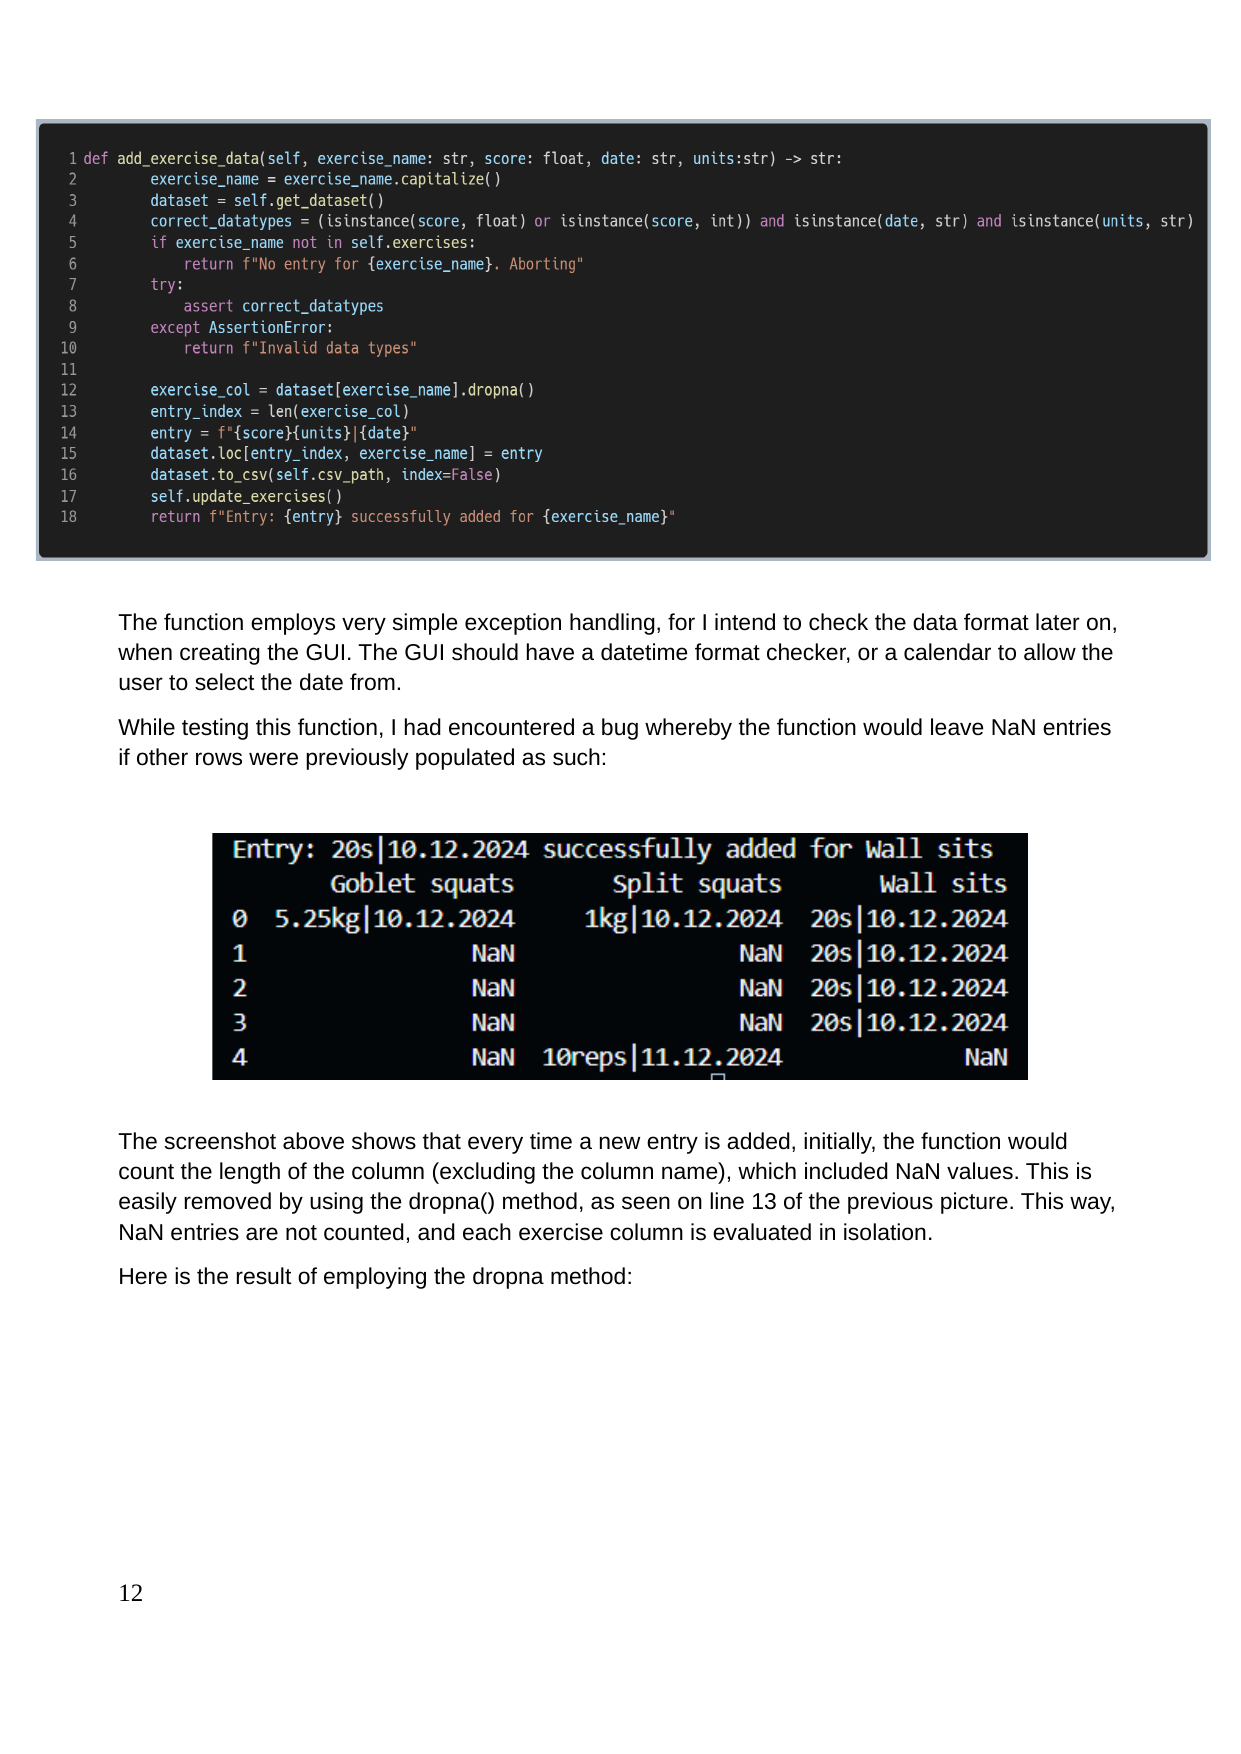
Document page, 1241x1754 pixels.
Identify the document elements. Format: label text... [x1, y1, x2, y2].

text Here is the result of employing the dropna method: [118, 1263, 1122, 1290]
picture [212, 833, 1028, 1080]
text The screenshot above shows that every time a new entry is added, initially, the function would count the length of the column (excluding the column name), which included NaN values. This is easily removed by using the dropna() method, as seen on line 13 of the previous picture. This way, NaN entries are not counted, and each exercise column is evaluated in isolation. [118, 1128, 1122, 1245]
text The function employs very simple exception handling, for I intend to check the data format later on, when creating the GUI. The GUI should have a datetime format checker, or a calendar to allow the user to select the date from. [118, 609, 1122, 696]
text While testing this function, I had encountered a bug whereby the function would leave NaN entries if other rows were previously populated as such: [118, 714, 1122, 771]
picture [35, 118, 1211, 561]
